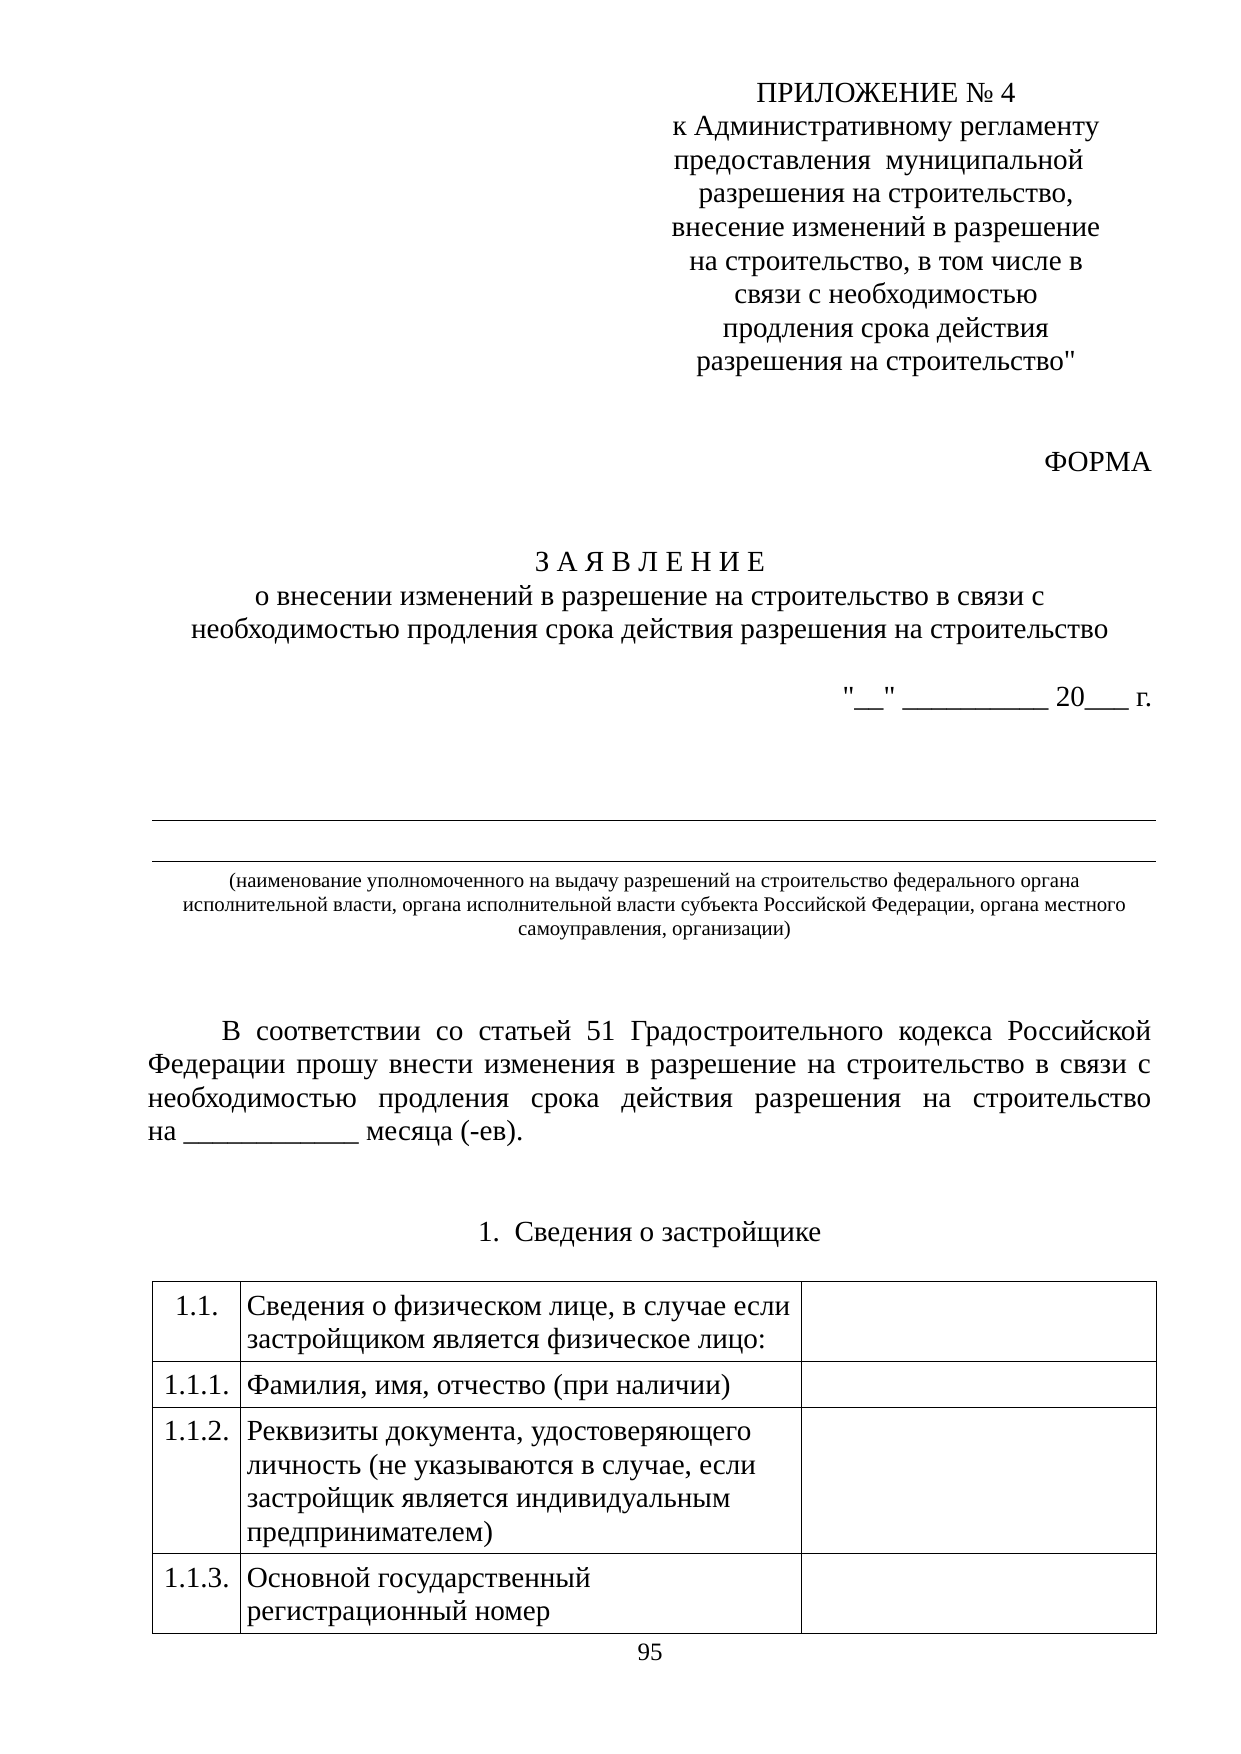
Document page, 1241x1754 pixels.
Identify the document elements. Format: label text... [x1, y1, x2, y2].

table_cell 1.1.1. [153, 1362, 240, 1407]
table_cell [152, 821, 1156, 861]
text "__" __________ 20___ г. [148, 679, 1152, 712]
text З А Я В Л Е Н И Е [148, 544, 1152, 578]
table_cell Реквизиты документа, удостоверяющего личность (не указываются в случае, если застройщик является индивидуальным предпринимателем) [241, 1408, 801, 1553]
table_cell Основной государственный регистрационный номер [241, 1554, 801, 1633]
text разрешения на строительство" [620, 343, 1152, 377]
table_cell 1.1.2. [153, 1408, 240, 1553]
table_header 1.1. [153, 1282, 240, 1361]
table_header Сведения о физическом лице, в случае если застройщиком является физическое лицо: [241, 1282, 801, 1361]
text на строительство, в том числе в [620, 243, 1152, 276]
text о внесении изменений в разрешение на строительство в связи с необходимостью продления срока действия разрешения на строительство [148, 578, 1152, 645]
table_cell (наименование уполномоченного на выдачу разрешений на строительство федерального органа исполнительной власти, органа исполнительной власти субъекта Российской Федерации, органа местного самоуправления, организации) [152, 862, 1156, 946]
text ПРИЛОЖЕНИЕ № 4 [620, 75, 1152, 108]
table_cell 1.1.3. [153, 1554, 240, 1633]
text предоставления муниципальной [620, 142, 1152, 176]
text к Административному регламенту [620, 108, 1152, 142]
table_cell Фамилия, имя, отчество (при наличии) [241, 1362, 801, 1407]
text ФОРМА [620, 444, 1152, 477]
table_header [152, 779, 1156, 819]
text 1. Сведения о застройщике [148, 1214, 1152, 1247]
text связи с необходимостью [620, 276, 1152, 310]
table_cell [802, 1362, 1156, 1407]
table_header [802, 1282, 1156, 1361]
text внесение изменений в разрешение [620, 209, 1152, 243]
text разрешения на строительство, [620, 176, 1152, 209]
table_cell [802, 1408, 1156, 1553]
text В соответствии со статьей 51 Градостроительного кодекса Российской Федерации прошу внести изменения в разрешение на строительство в связи с необходимостью продления срока действия разрешения на строительство на ____________ месяца (-ев). [148, 1013, 1152, 1147]
text продления срока действия [620, 310, 1152, 343]
table_cell [802, 1554, 1156, 1633]
